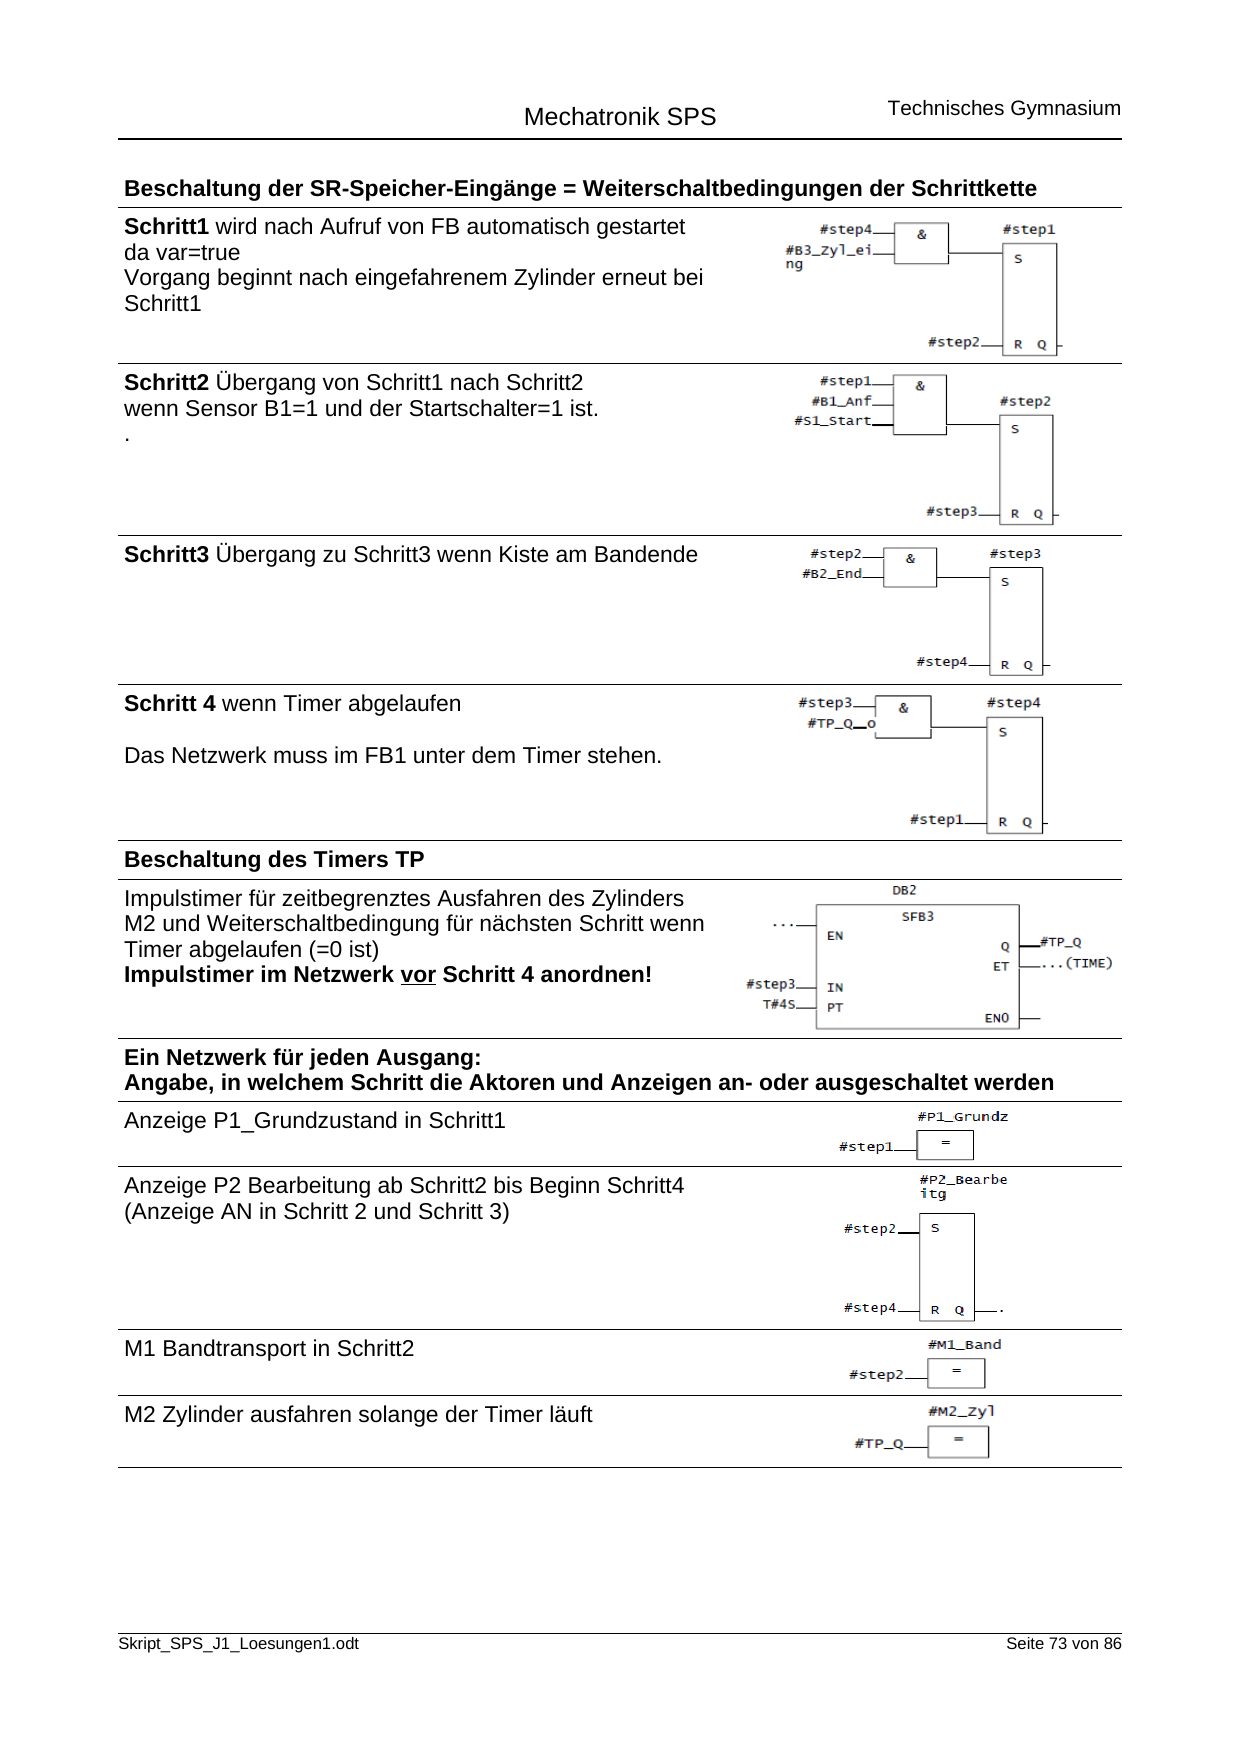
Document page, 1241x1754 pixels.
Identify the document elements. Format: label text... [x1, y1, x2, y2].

table_header Beschaltung der SR-Speicher-Eingänge = Weiterschaltbedingungen der Schrittkette [118, 170, 1122, 207]
table_cell [720, 1102, 1122, 1166]
table_cell [720, 536, 1122, 684]
table_cell Ein Netzwerk für jeden Ausgang: Angabe, in welchem Schritt die Aktoren und Anzeigen an- oder ausgeschaltet werden [118, 1039, 1122, 1101]
table_cell [720, 880, 1122, 1037]
table_cell M2 Zylinder ausfahren solange der Timer läuft [118, 1396, 720, 1467]
table_cell Schritt2 Übergang von Schritt1 nach Schritt2 wenn Sensor B1=1 und der Startschalter=1 ist. . [118, 364, 720, 535]
picture [782, 369, 1060, 530]
table_cell Beschaltung des Timers TP [118, 841, 1122, 878]
table_cell Schritt1 wird nach Aufruf von FB automatisch gestartet da var=true Vorgang beginnt nach eingefahrenem Zylinder erneut bei Schritt1 [118, 208, 720, 363]
picture [833, 1173, 1009, 1323]
table_cell [720, 1396, 1122, 1467]
table_cell [720, 1167, 1122, 1329]
table_cell Anzeige P2 Bearbeitung ab Schritt2 bis Beginn Schritt4 (Anzeige AN in Schritt 2 und Schritt 3) [118, 1167, 720, 1329]
table_cell Schritt3 Übergang zu Schritt3 wenn Kiste am Bandende [118, 536, 720, 684]
table_cell Schritt 4 wenn Timer abgelaufen Das Netzwerk muss im FB1 unter dem Timer stehen. [118, 685, 720, 840]
table_cell Impulstimer für zeitbegrenztes Ausfahren des Zylinders M2 und Weiterschaltbedingung für nächsten Schritt wenn Timer abgelaufen (=0 ist) Impulstimer im Netzwerk vor Schritt 4 anordnen! [118, 880, 720, 1037]
table_cell [720, 685, 1122, 840]
table_cell [720, 364, 1122, 535]
table_cell [720, 208, 1122, 363]
table_cell M1 Bandtransport in Schritt2 [118, 1330, 720, 1395]
table_cell Anzeige P1_Grundzustand in Schritt1 [118, 1102, 720, 1166]
table_cell [720, 1330, 1122, 1395]
